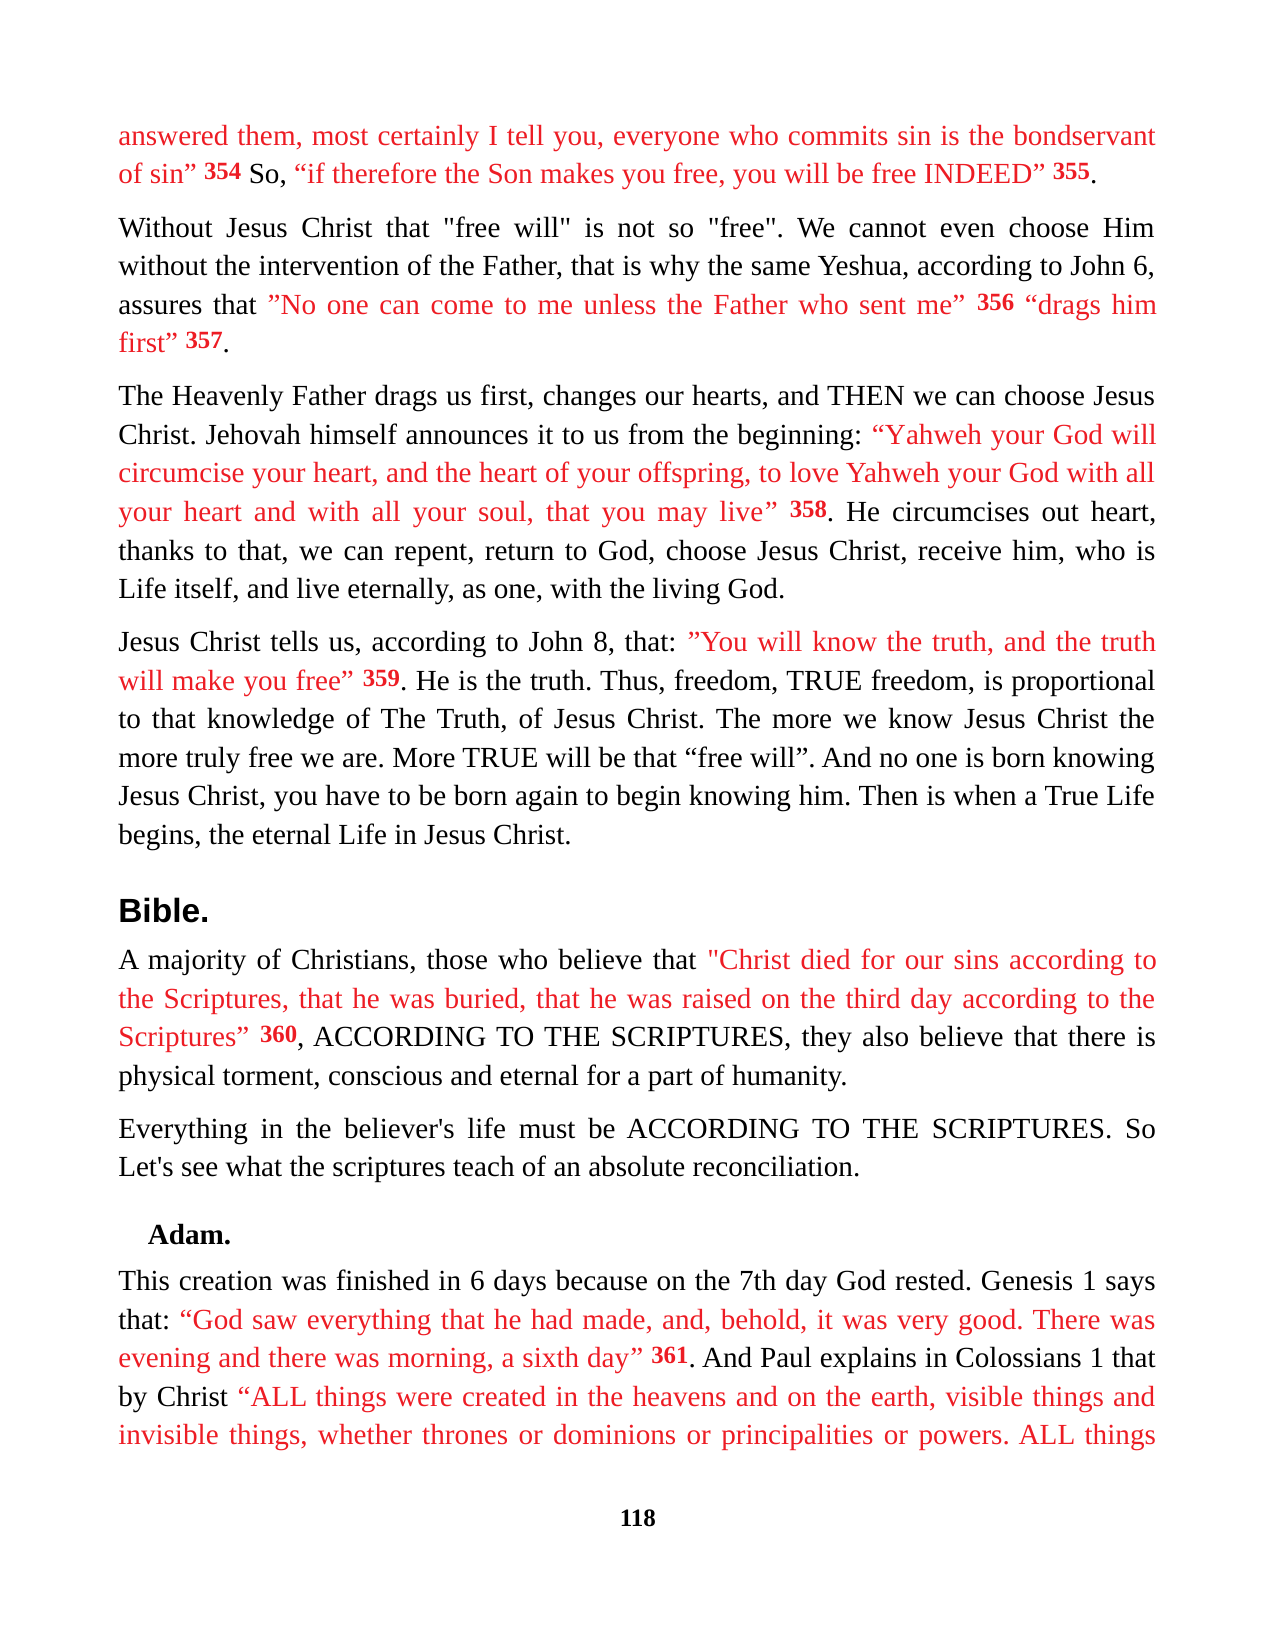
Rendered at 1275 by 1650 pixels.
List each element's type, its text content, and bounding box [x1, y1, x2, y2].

text Everything in the believer's life must be ACCORDING TO THE SCRIPTURES. So Let's see what the scriptures teach of an absolute reconciliation. [118, 1111, 1157, 1183]
subtitle Bible. [118, 891, 1157, 930]
text Jesus Christ tells us, according to John 8, that: ”You will know the truth, and the truth will make you free” . He is the truth. Thus, freedom, TRUE freedom, is proportional to that knowledge of The Truth, of Jesus Christ. The more we know Jesus Christ the more truly free we are. More TRUE will be that “free will”. And no one is born knowing Jesus Christ, you have to be born again to begin knowing him. Then is when a True Life begins, the eternal Life in Jesus Christ. [118, 624, 1157, 851]
text This creation was finished in 6 days because on the 7th day God rested. Genesis 1 says that: “God saw everything that he had made, and, behold, it was very good. There was evening and there was morning, a sixth day” . And Paul explains in Colossians 1 that by Christ “ALL things were created in the heavens and on the earth, visible things and invisible things, whether thrones or dominions or principalities or powers. ALL things [118, 1263, 1157, 1451]
text Without Jesus Christ that "free will" is not so "free". We cannot even choose Him without the intervention of the Father, that is why the same Yeshua, according to John 6, assures that ”No one can come to me unless the Father who sent me” “drags him first” . [118, 210, 1157, 359]
text The Heavenly Father drags us first, changes our hearts, and THEN we can choose Jesus Christ. Jehovah himself announces it to us from the beginning: “Yahweh your God will circumcise your heart, and the heart of your offspring, to love Yahweh your God with all your heart and with all your soul, that you may live” . He circumcises out heart, thanks to that, we can repent, return to God, choose Jesus Christ, receive him, who is Life itself, and live eternally, as one, with the living God. [118, 378, 1157, 605]
text answered them, most certainly I tell you, everyone who commits sin is the bondservant of sin” So, “if therefore the Son makes you free, you will be free INDEED” . [118, 118, 1157, 190]
subtitle Adam. [148, 1217, 1157, 1251]
text A majority of Christians, those who believe that "Christ died for our sins according to the Scriptures, that he was buried, that he was raised on the third day according to the Scriptures” , ACCORDING TO THE SCRIPTURES, they also believe that there is physical torment, conscious and eternal for a part of humanity. [118, 942, 1157, 1091]
